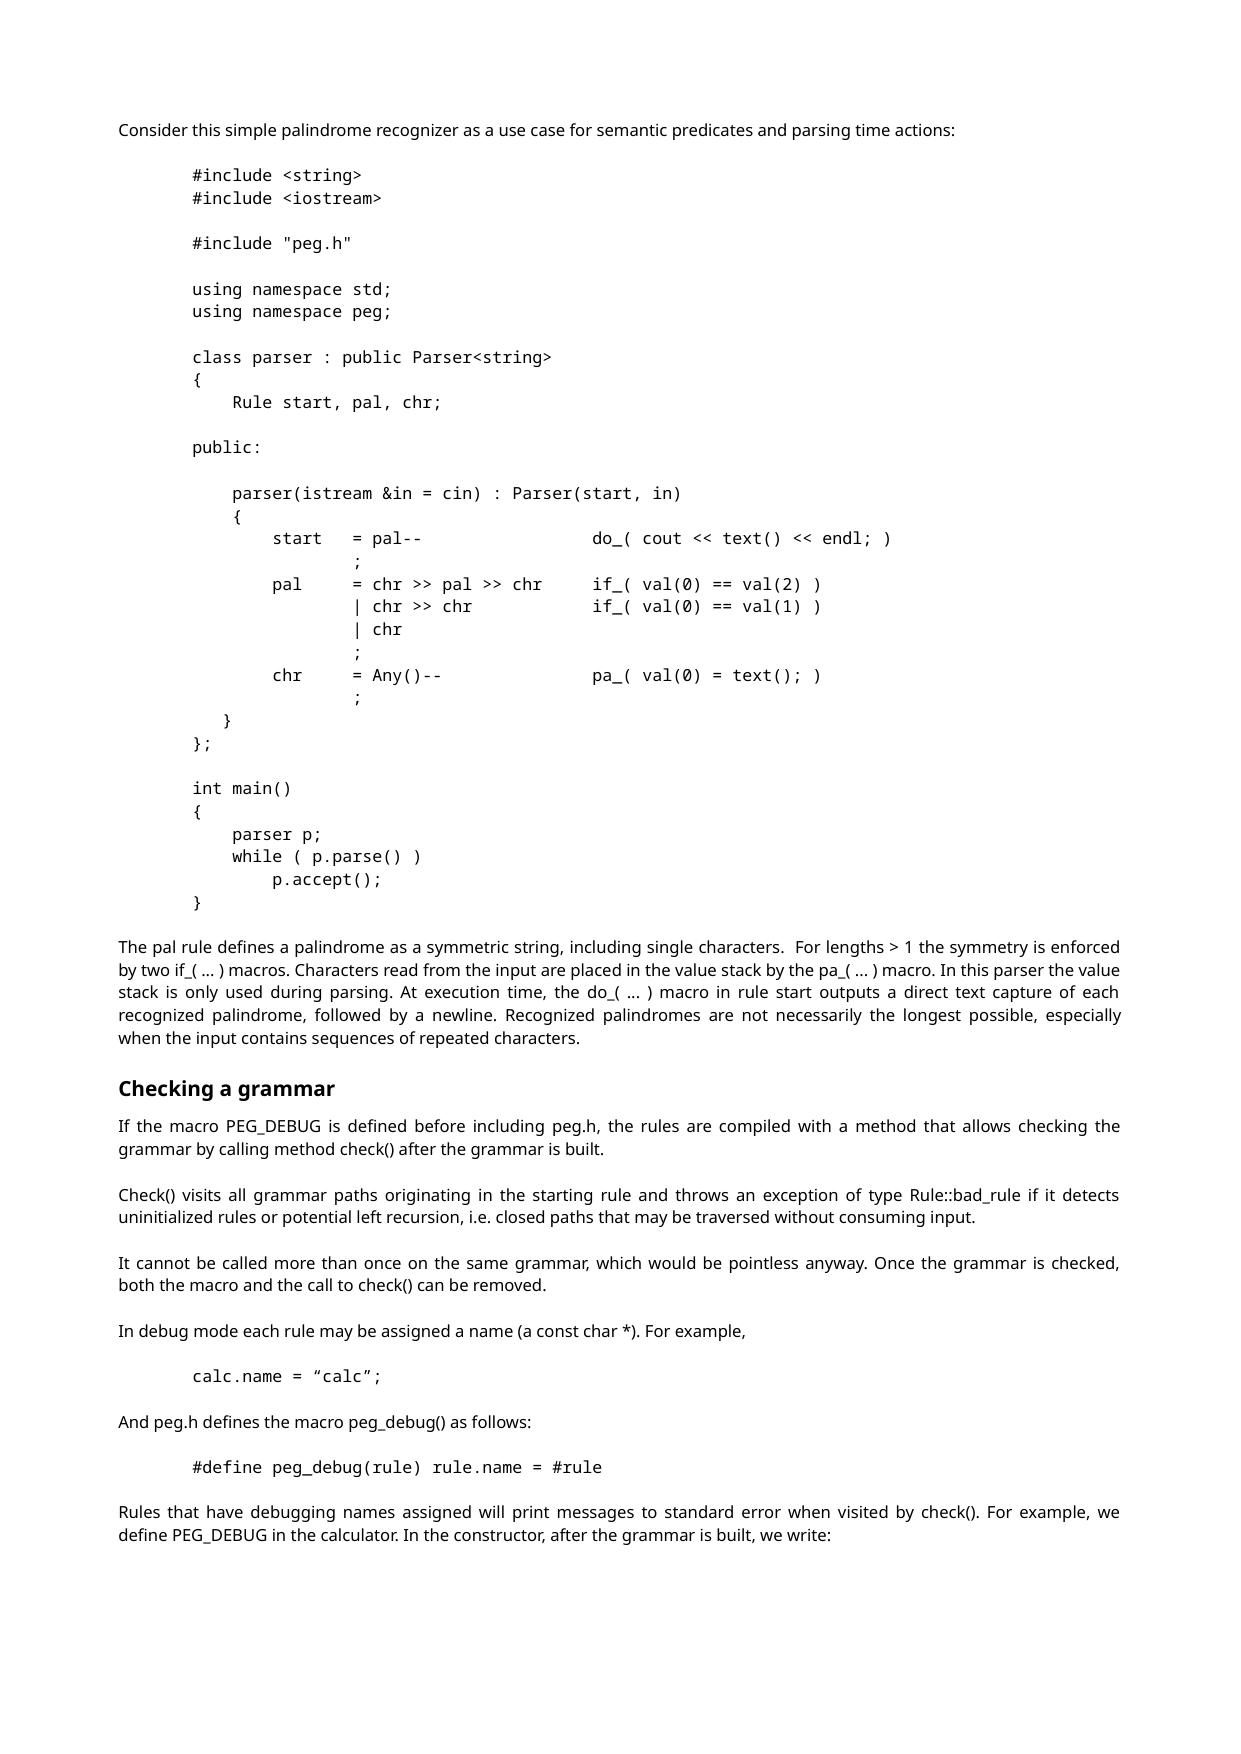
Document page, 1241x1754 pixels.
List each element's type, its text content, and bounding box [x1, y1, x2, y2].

text pal = chr >> pal >> chr if_( val(0) == val(2) ) [192, 572, 1122, 595]
text } [192, 890, 1122, 913]
text #include <iostream> [192, 186, 1122, 209]
text p.accept(); [192, 867, 1122, 890]
text }; [192, 731, 1122, 754]
text ; [192, 549, 1122, 572]
text Check() visits all grammar paths originating in the starting rule and throws an exception of type Rule::bad_rule if it detects uninitialized rules or potential left recursion, i.e. closed paths that may be traversed without consuming input. [118, 1183, 1122, 1229]
text If the macro PEG_DEBUG is defined before including peg.h, the rules are compiled with a method that allows checking the grammar by calling method check() after the grammar is built. [118, 1115, 1122, 1161]
text | chr [192, 618, 1122, 640]
text parser(istream &in = cin) : Parser(start, in) [192, 481, 1122, 504]
text } [192, 708, 1122, 731]
text public: [192, 436, 1122, 459]
text In debug mode each rule may be assigned a name (a const char *). For example, [118, 1319, 1122, 1342]
text ; [192, 640, 1122, 663]
text class parser : public Parser<string> [192, 345, 1122, 368]
subtitle Checking a grammar [118, 1074, 1122, 1103]
text It cannot be called more than once on the same grammar, which would be pointless anyway. Once the grammar is checked, both the macro and the call to check() can be removed. [118, 1251, 1122, 1297]
text while ( p.parse() ) [192, 845, 1122, 867]
text using namespace std; [192, 277, 1122, 300]
text int main() [192, 777, 1122, 799]
text Consider this simple palindrome recognizer as a use case for semantic predicates and parsing time actions: [118, 118, 1122, 141]
text { [192, 799, 1122, 822]
text { [192, 504, 1122, 527]
text | chr >> chr if_( val(0) == val(1) ) [192, 595, 1122, 618]
text parser p; [192, 822, 1122, 845]
text Rule start, pal, chr; [192, 391, 1122, 413]
text The pal rule defines a palindrome as a symmetric string, including single characters. For lengths > 1 the symmetry is enforced by two if_( ... ) macros. Characters read from the input are placed in the value stack by the pa_( ... ) macro. In this parser the value stack is only used during parsing. At execution time, the do_( ... ) macro in rule start outputs a direct text capture of each recognized palindrome, followed by a newline. Recognized palindromes are not necessarily the longest possible, especially when the input contains sequences of repeated characters. [118, 936, 1122, 1049]
text #include "peg.h" [192, 232, 1122, 254]
text using namespace peg; [192, 300, 1122, 322]
text start = pal-- do_( cout << text() << endl; ) [192, 527, 1122, 549]
text ; [192, 686, 1122, 708]
text #include <string> [192, 163, 1122, 186]
text calc.name = “calc”; [192, 1365, 1122, 1388]
text Rules that have debugging names assigned will print messages to standard error when visited by check(). For example, we define PEG_DEBUG in the calculator. In the constructor, after the grammar is built, we write: [118, 1501, 1122, 1547]
text chr = Any()-- pa_( val(0) = text(); ) [192, 663, 1122, 686]
text { [192, 368, 1122, 391]
text #define peg_debug(rule) rule.name = #rule [118, 1456, 1122, 1478]
text And peg.h defines the macro peg_debug() as follows: [118, 1410, 1122, 1433]
